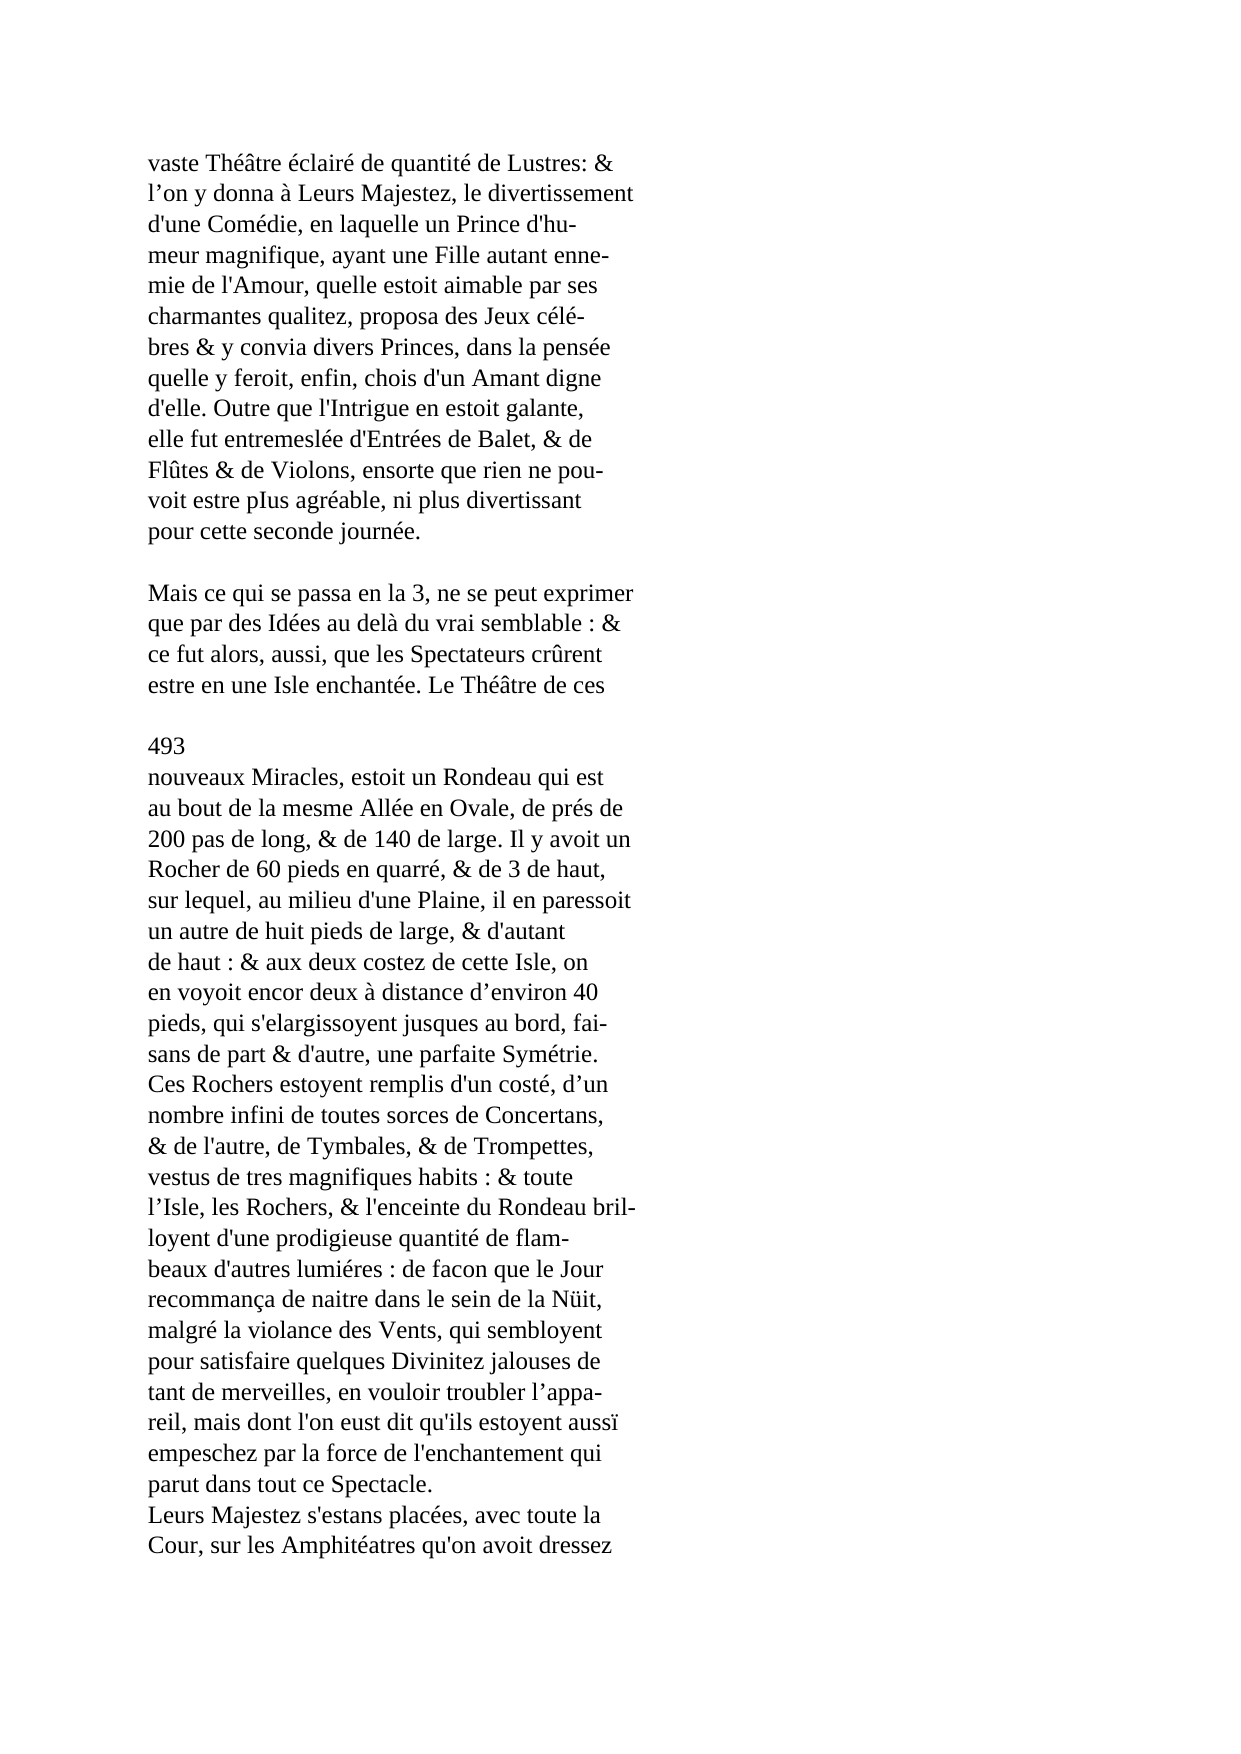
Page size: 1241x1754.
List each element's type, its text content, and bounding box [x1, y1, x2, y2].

text vaste Théâtre éclairé de quantité de Lustres: & l’on y donna à Leurs Majestez, le divertissement d'une Comédie, en laquelle un Prince d'hu- meur magnifique, ayant une Fille autant enne- mie de l'Amour, quelle estoit aimable par ses charmantes qualitez, proposa des Jeux célé- bres & y convia divers Princes, dans la pensée quelle y feroit, enfin, chois d'un Amant digne d'elle. Outre que l'Intrigue en estoit galante, elle fut entremeslée d'Entrées de Balet, & de Flûtes & de Violons, ensorte que rien ne pou- voit estre pIus agréable, ni plus divertissant pour cette seconde journée. [148, 148, 1093, 545]
text Leurs Majestez s'estans placées, avec toute la Cour, sur les Amphitéatres qu'on avoit dressez [148, 1500, 1093, 1559]
text 493 [148, 731, 1093, 760]
text nouveaux Miracles, estoit un Rondeau qui est au bout de la mesme Allée en Ovale, de prés de 200 pas de long, & de 140 de large. Il y avoit un Rocher de 60 pieds en quarré, & de 3 de haut, sur lequel, au milieu d'une Plaine, il en paressoit un autre de huit pieds de large, & d'autant de haut : & aux deux costez de cette Isle, on en voyoit encor deux à distance d’environ 40 pieds, qui s'elargissoyent jusques au bord, fai- sans de part & d'autre, une parfaite Symétrie. Ces Rochers estoyent remplis d'un costé, d’un nombre infini de toutes sorces de Concertans, & de l'autre, de Tymbales, & de Trompettes, vestus de tres magnifiques habits : & toute l’Isle, les Rochers, & l'enceinte du Rondeau bril- loyent d'une prodigieuse quantité de flam- beaux d'autres lumiéres : de facon que le Jour recommança de naitre dans le sein de la Nüit, malgré la violance des Vents, qui sembloyent pour satisfaire quelques Divinitez jalouses de tant de merveilles, en vouloir troubler l’appa- reil, mais dont l'on eust dit qu'ils estoyent aussï empeschez par la force de l'enchantement qui parut dans tout ce Spectacle. [148, 762, 1093, 1498]
text Mais ce qui se passa en la 3, ne se peut exprimer que par des Idées au delà du vrai semblable : & ce fut alors, aussi, que les Spectateurs crûrent estre en une Isle enchantée. Le Théâtre de ces [148, 578, 1093, 699]
